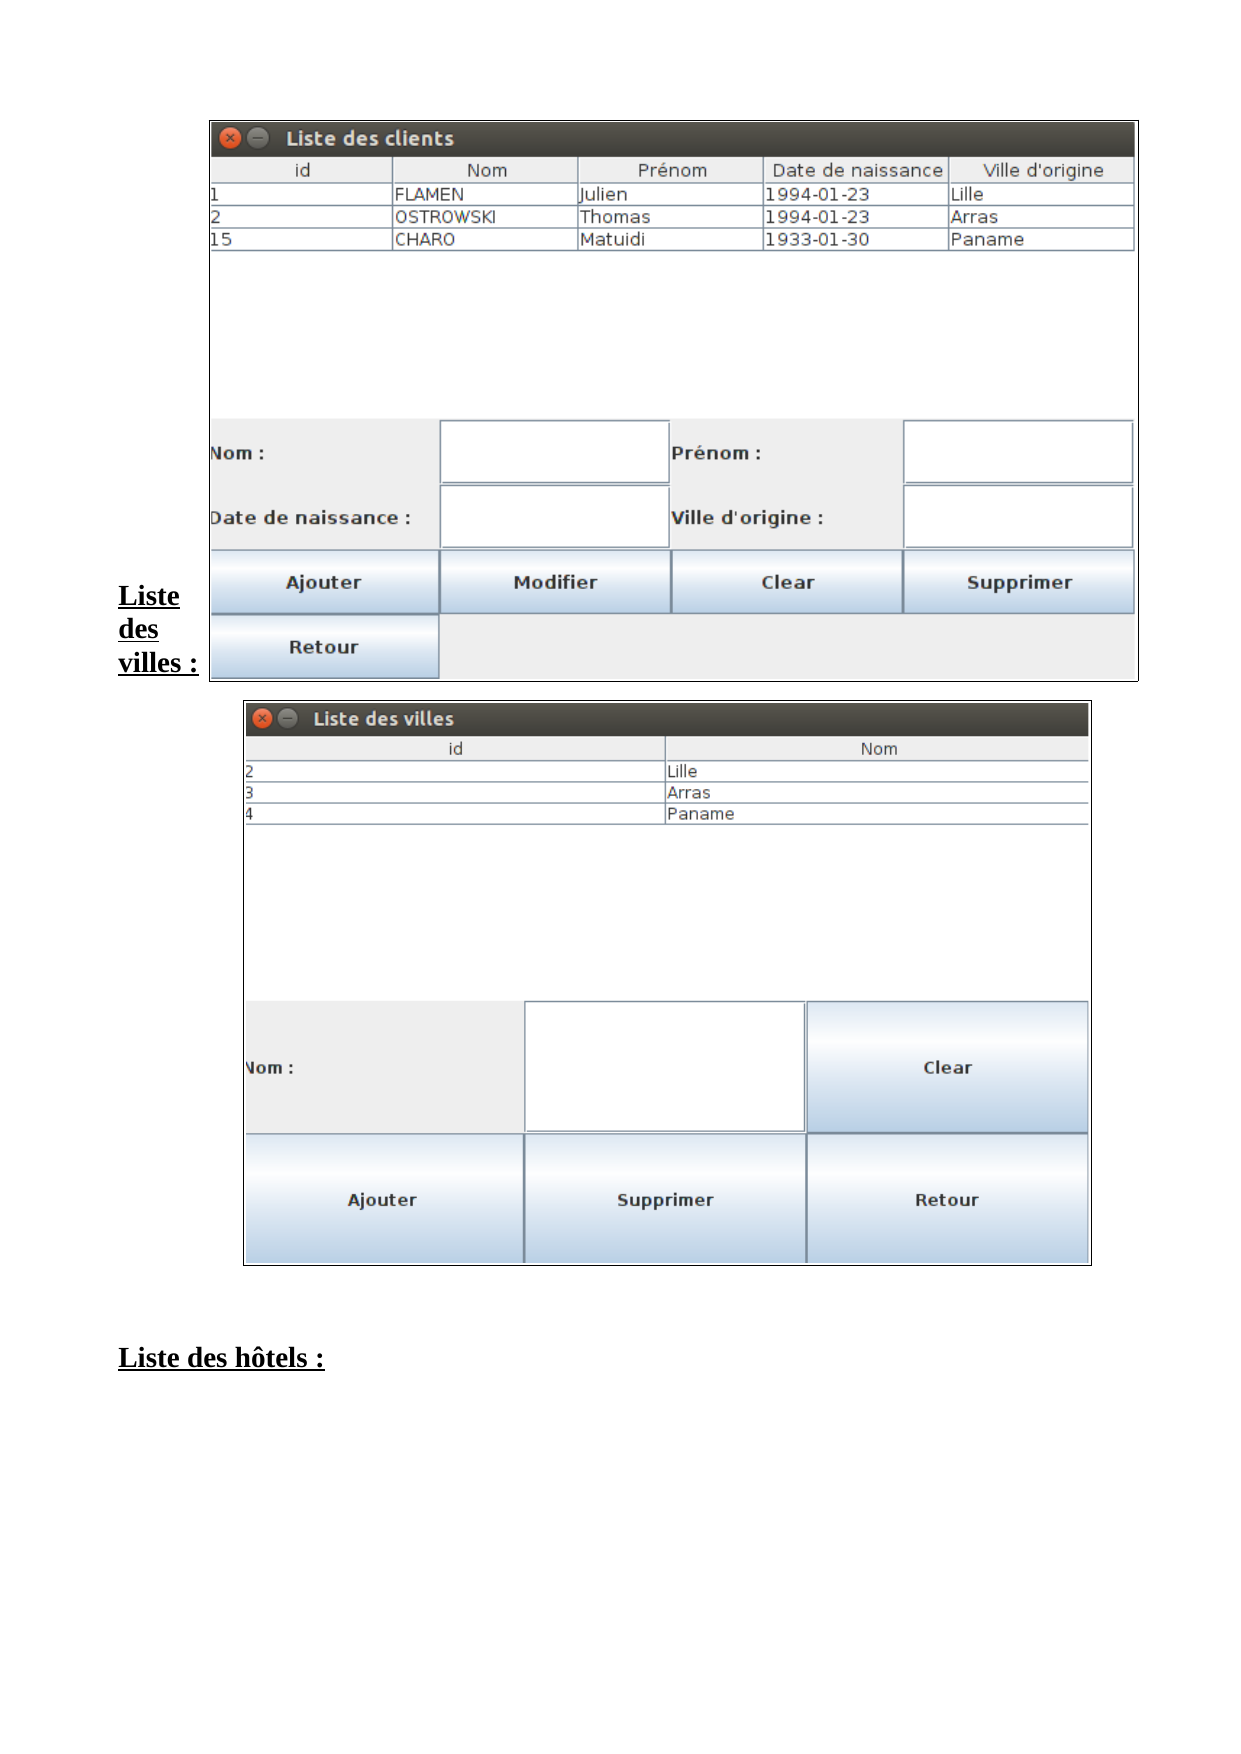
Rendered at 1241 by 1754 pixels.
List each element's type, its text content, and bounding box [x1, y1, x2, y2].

picture [211, 122, 1135, 679]
picture [246, 703, 1089, 1263]
text Liste des villes : [118, 578, 208, 679]
text Liste des hôtels : [118, 1340, 1122, 1373]
